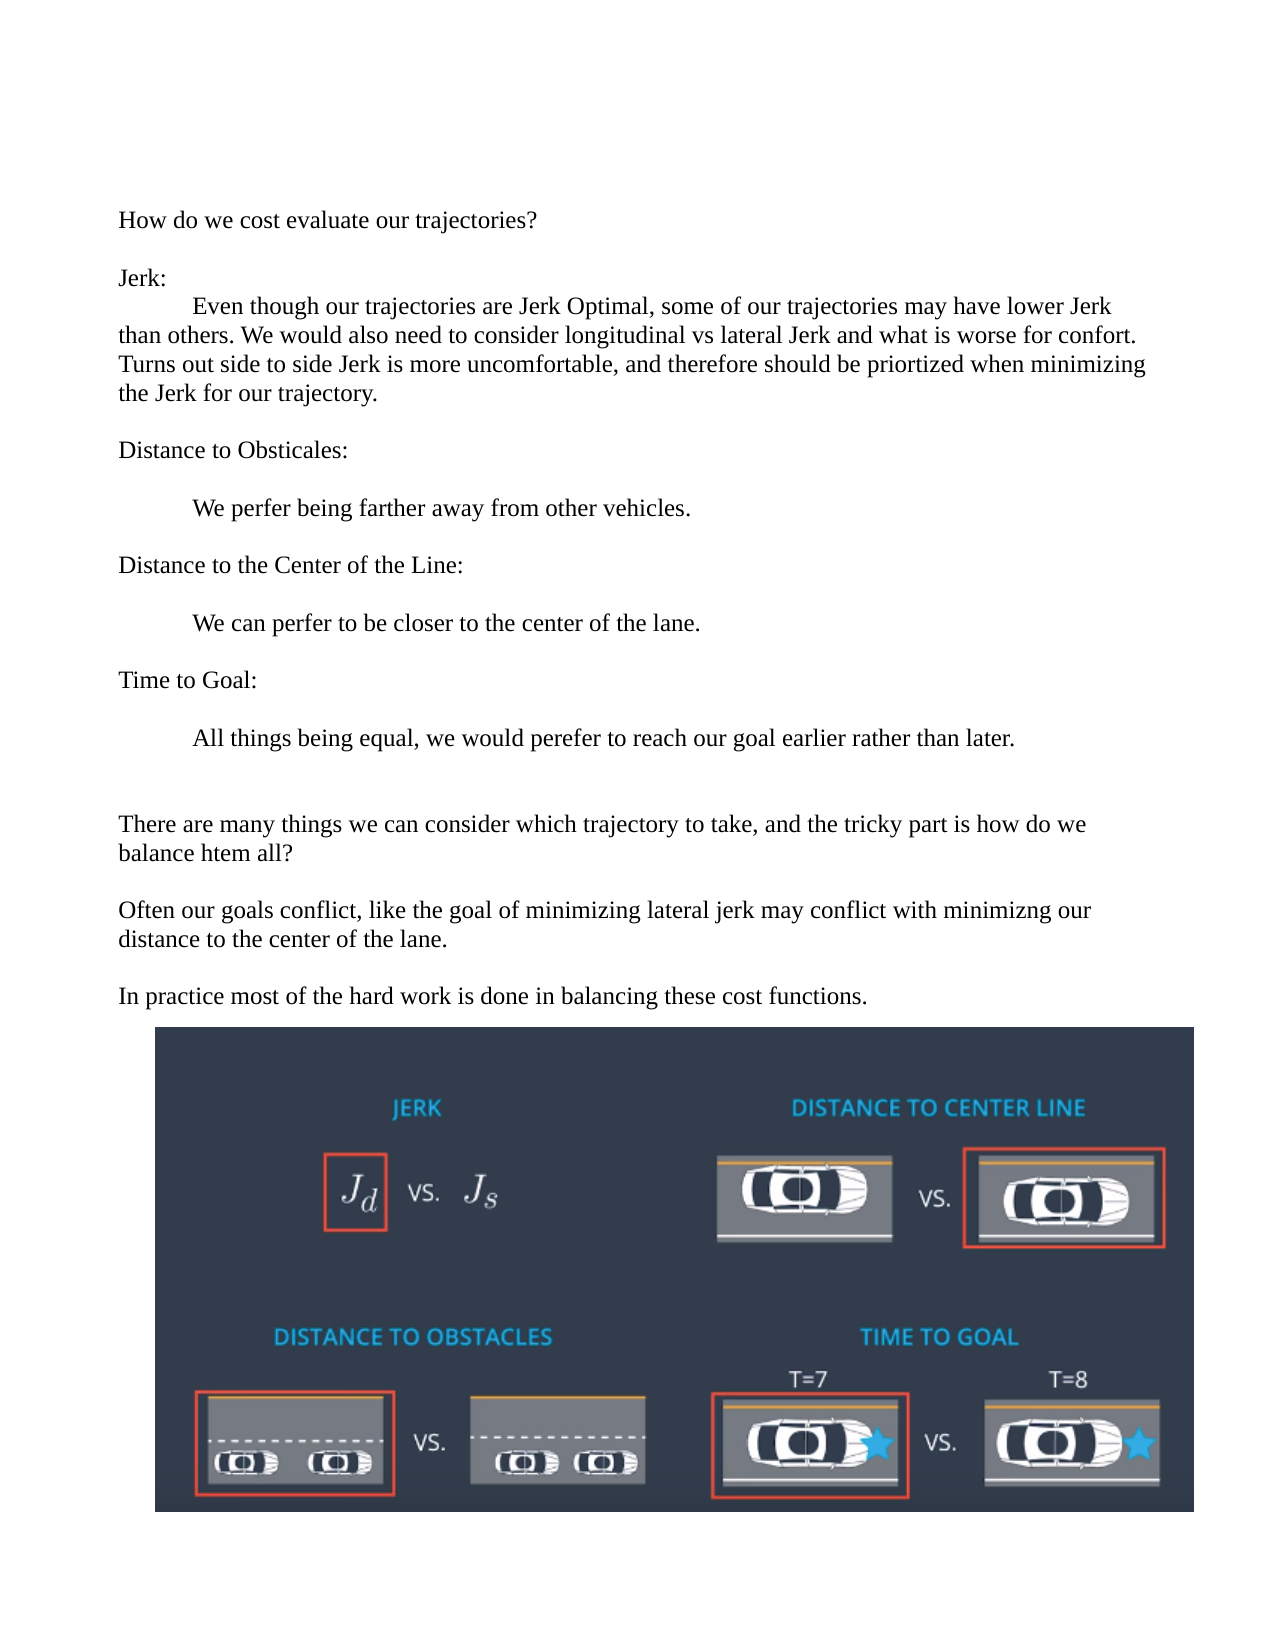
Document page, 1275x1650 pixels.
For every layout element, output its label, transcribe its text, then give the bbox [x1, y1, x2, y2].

text All things being equal, we would perefer to reach our goal earlier rather than later. [118, 723, 1157, 751]
picture [155, 1027, 1194, 1512]
text In practice most of the hard work is done in balancing these cost functions. [118, 981, 1157, 1010]
text Jerk: [118, 263, 1157, 291]
text Even though our trajectories are Jerk Optimal, some of our trajectories may have lower Jerk than others. We would also need to consider longitudinal vs lateral Jerk and what is worse for confort. Turns out side to side Jerk is more uncomfortable, and therefore should be priortized when minimizing the Jerk for our trajectory. [118, 291, 1157, 406]
text Often our goals conflict, like the goal of minimizing lateral jerk may conflict with minimizng our distance to the center of the lane. [118, 895, 1157, 953]
text We perfer being farther away from other vehicles. [118, 493, 1157, 521]
text How do we cost evaluate our trajectories? [118, 205, 1157, 234]
text There are many things we can consider which trajectory to take, and the tricky part is how do we balance htem all? [118, 809, 1157, 866]
text We can perfer to be closer to the center of the lane. [118, 608, 1157, 636]
text Time to Goal: [118, 665, 1157, 694]
text Distance to Obsticales: [118, 435, 1157, 464]
text Distance to the Center of the Line: [118, 550, 1157, 579]
